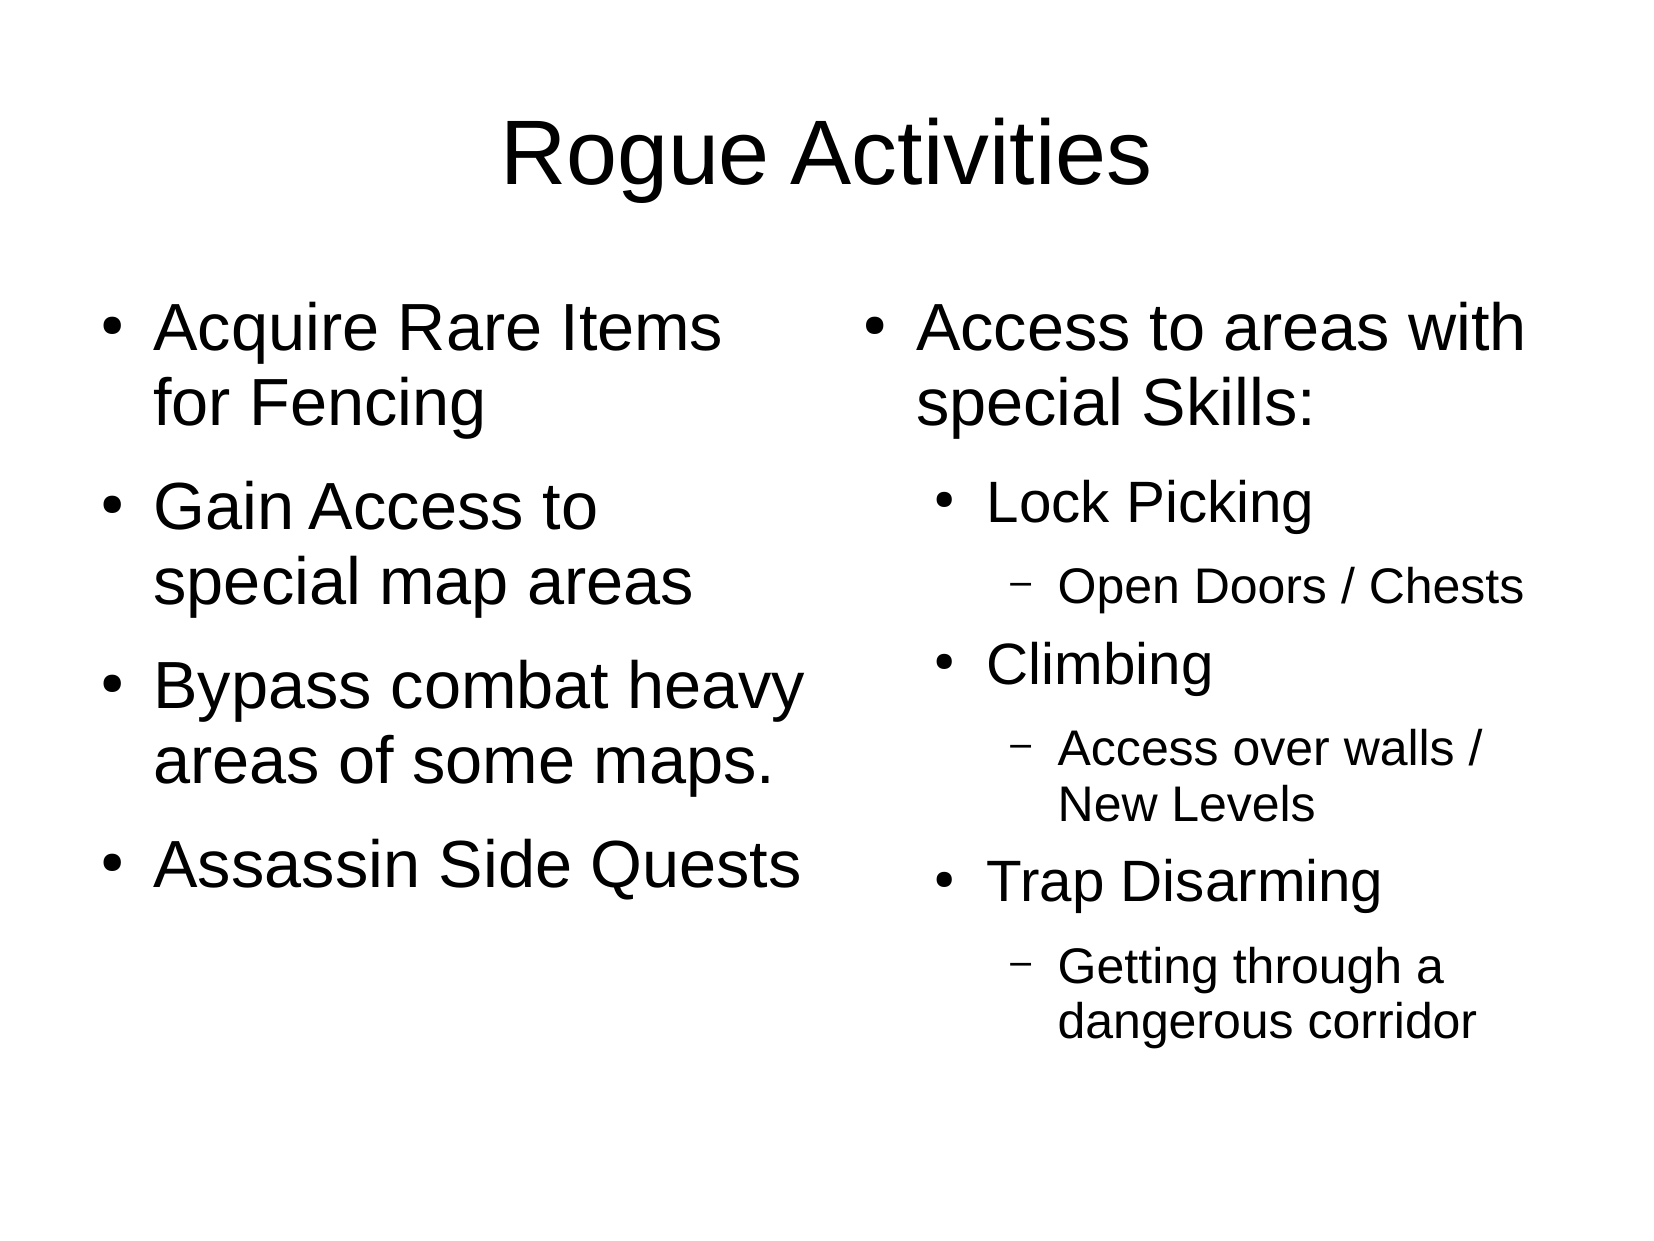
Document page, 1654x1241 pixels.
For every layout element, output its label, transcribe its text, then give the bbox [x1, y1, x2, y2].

list Access to areas with special Skills: Lock Picking Open Doors / Chests Climbing Access over walls / New Levels Trap Disarming Getting through a dangerous corridor [845, 290, 1572, 1088]
list Acquire Rare Items for Fencing Gain Access to special map areas Bypass combat heavy areas of some maps. Assassin Side Quests [82, 290, 809, 1109]
title Rogue Activities [82, 56, 1571, 250]
